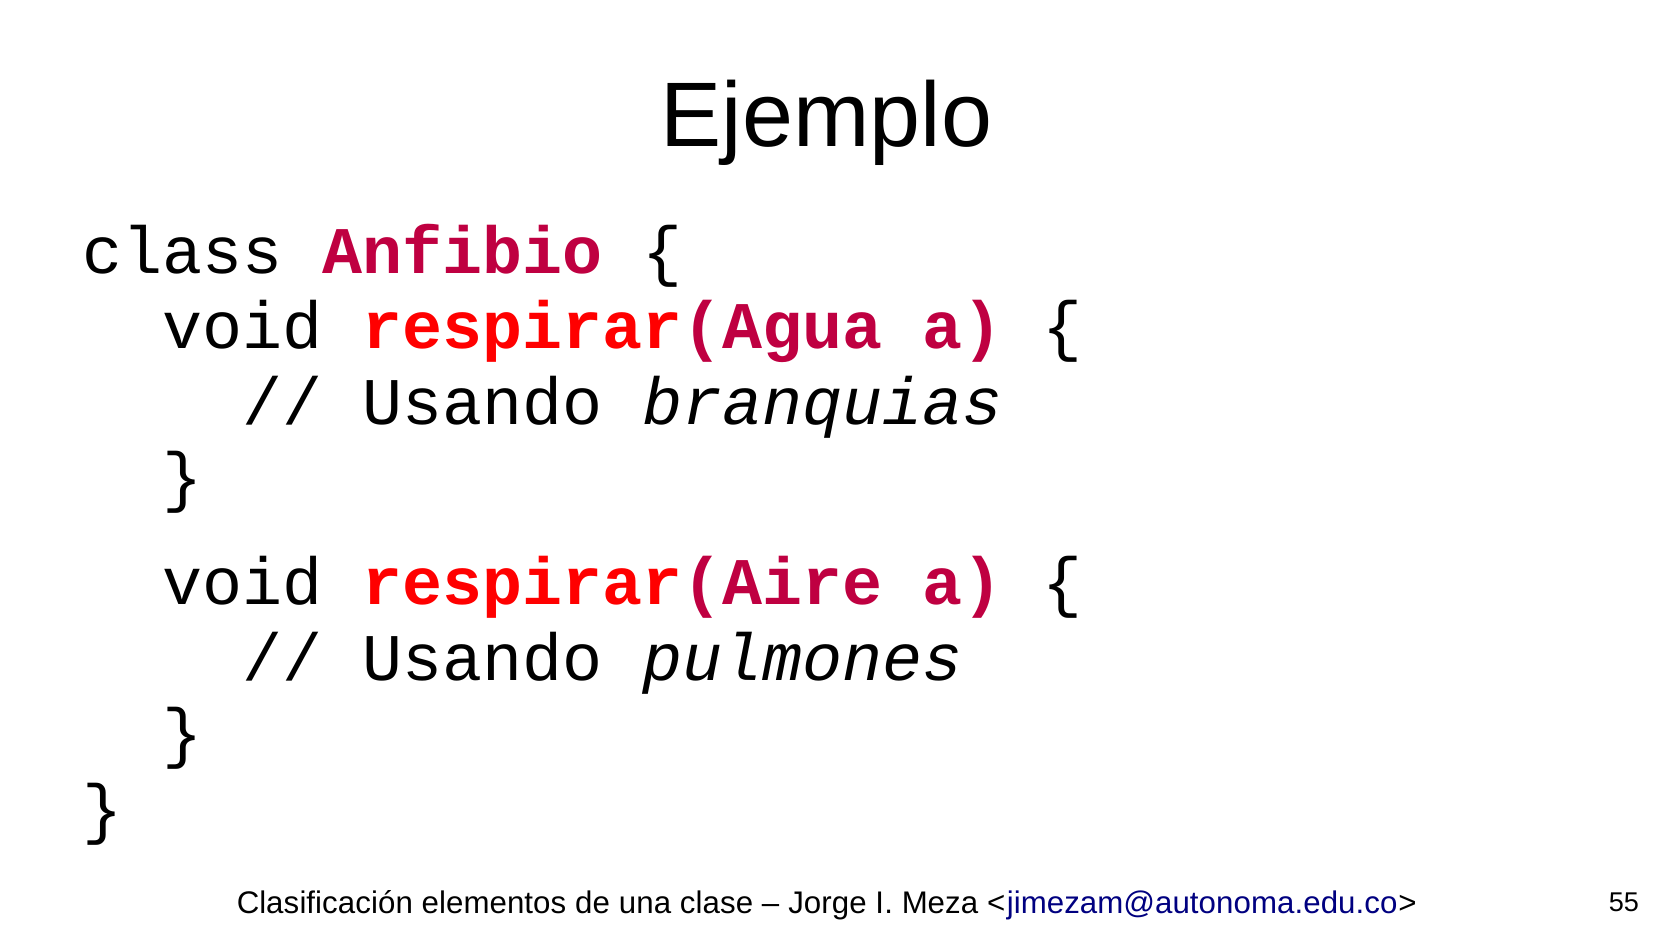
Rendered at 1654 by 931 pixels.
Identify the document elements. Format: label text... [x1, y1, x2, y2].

list class Anfibio { void respirar(Agua a) { // Usando branquias } void respirar(Aire a) { // Usando pulmones } } [82, 217, 1571, 879]
title Ejemplo [82, 37, 1571, 193]
